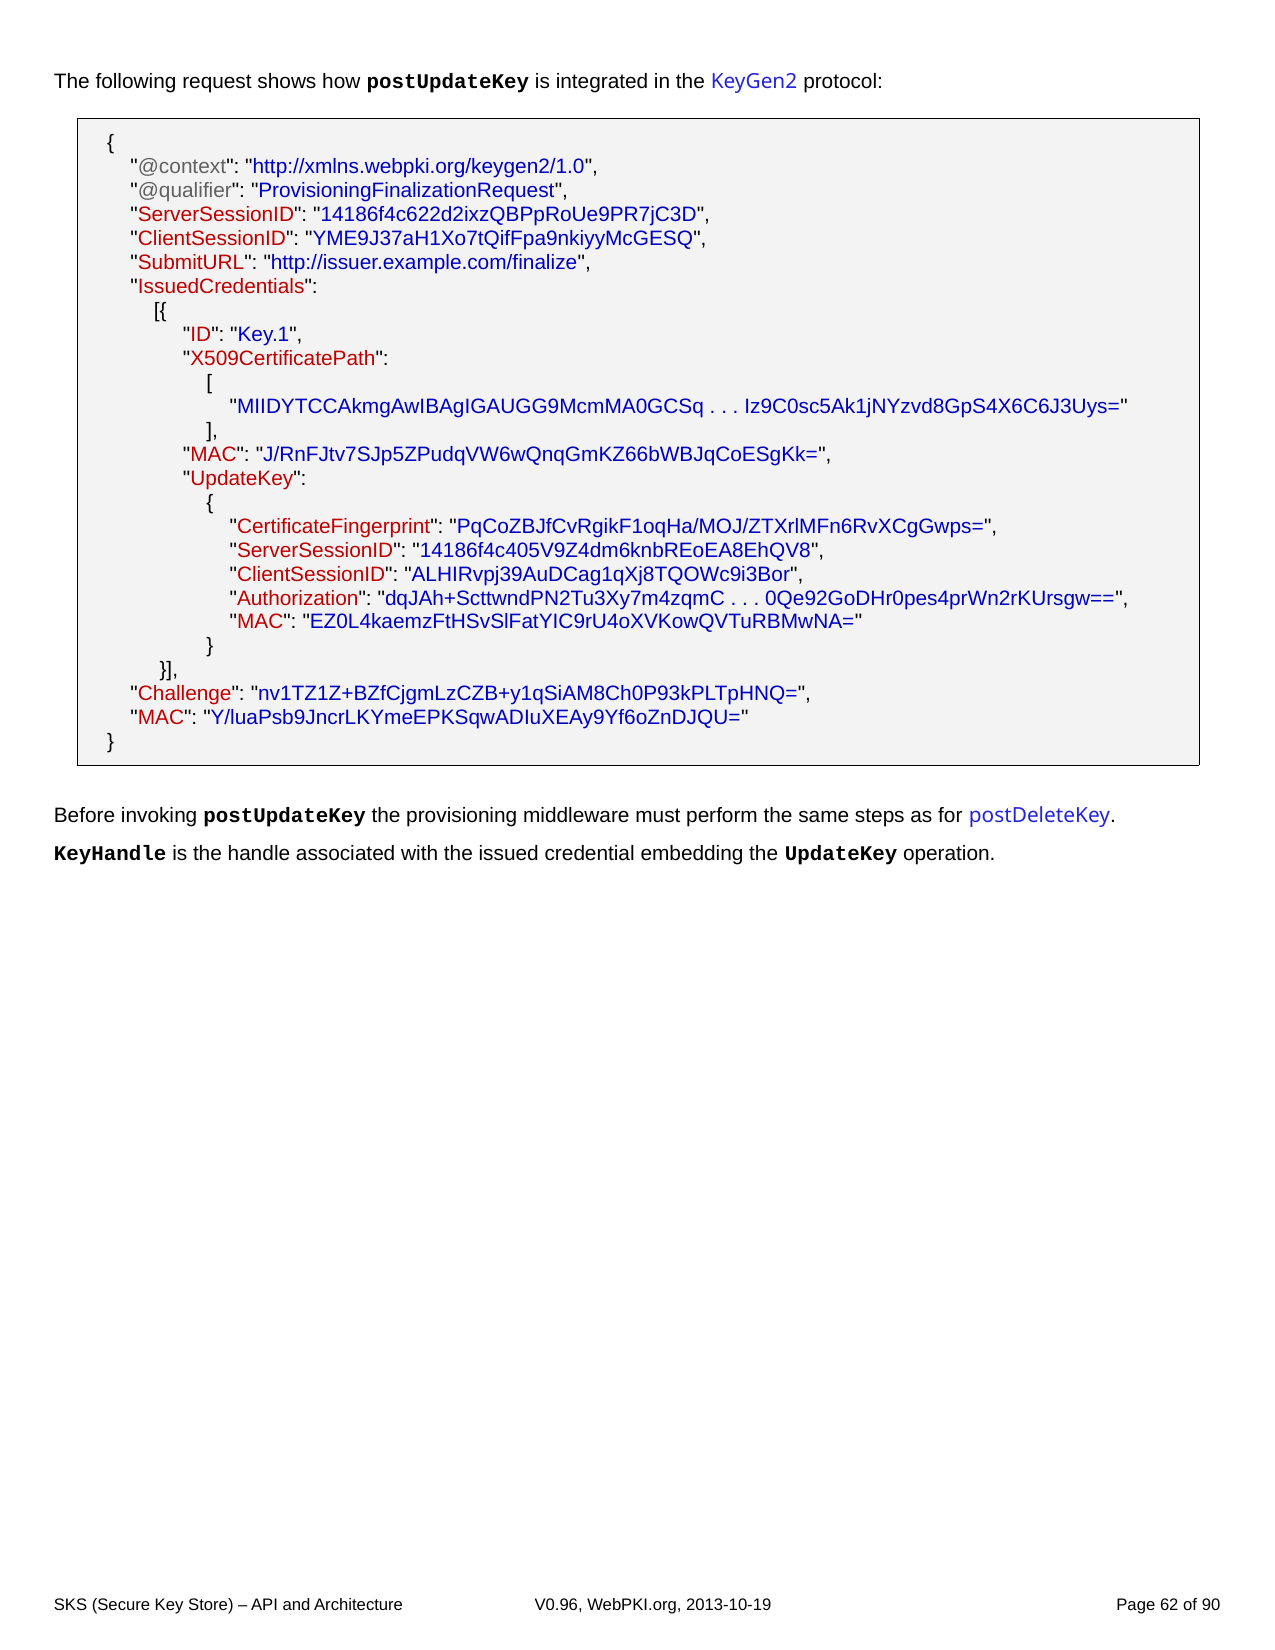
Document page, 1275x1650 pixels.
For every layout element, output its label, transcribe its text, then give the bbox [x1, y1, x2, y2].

table_header { "@context": "http://xmlns.webpki.org/keygen2/1.0", "@qualifier": "ProvisioningFinalizationRequest", "ServerSessionID": "14186f4c622d2ixzQBPpRoUe9PR7jC3D", "ClientSessionID": "YME9J37aH1Xo7tQifFpa9nkiyyMcGESQ", "SubmitURL": "http://issuer.example.com/finalize", "IssuedCredentials": [{ "ID": "Key.1", "X509CertificatePath": [ "MIIDYTCCAkmgAwIBAgIGAUGG9McmMA0GCSq . . . Iz9C0sc5Ak1jNYzvd8GpS4X6C6J3Uys=" ], "MAC": "J/RnFJtv7SJp5ZPudqVW6wQnqGmKZ66bWBJqCoESgKk=", "UpdateKey": { "CertificateFingerprint": "PqCoZBJfCvRgikF1oqHa/MOJ/ZTXrlMFn6RvXCgGwps=", "ServerSessionID": "14186f4c405V9Z4dm6knbREoEA8EhQV8", "ClientSessionID": "ALHIRvpj39AuDCag1qXj8TQOWc9i3Bor", "Authorization": "dqJAh+ScttwndPN2Tu3Xy7m4zqmC . . . 0Qe92GoDHr0pes4prWn2rKUrsgw==", "MAC": "EZ0L4kaemzFtHSvSlFatYIC9rU4oXVKowQVTuRBMwNA=" } }], "Challenge": "nv1TZ1Z+BZfCjgmLzCZB+y1qSiAM8Ch0P93kPLTpHNQ=", "MAC": "Y/luaPsb9JncrLKYmeEPKSqwADIuXEAy9Yf6oZnDJQU=" } [78, 119, 1199, 765]
text The following request shows how postUpdateKey is integrated in the KeyGen2 protocol: [54, 66, 1221, 118]
text KeyHandle is the handle associated with the issued credential embedding the UpdateKey operation. [54, 841, 1221, 867]
text Before invoking postUpdateKey the provisioning middleware must perform the same steps as for postDeleteKey. [54, 801, 1221, 829]
